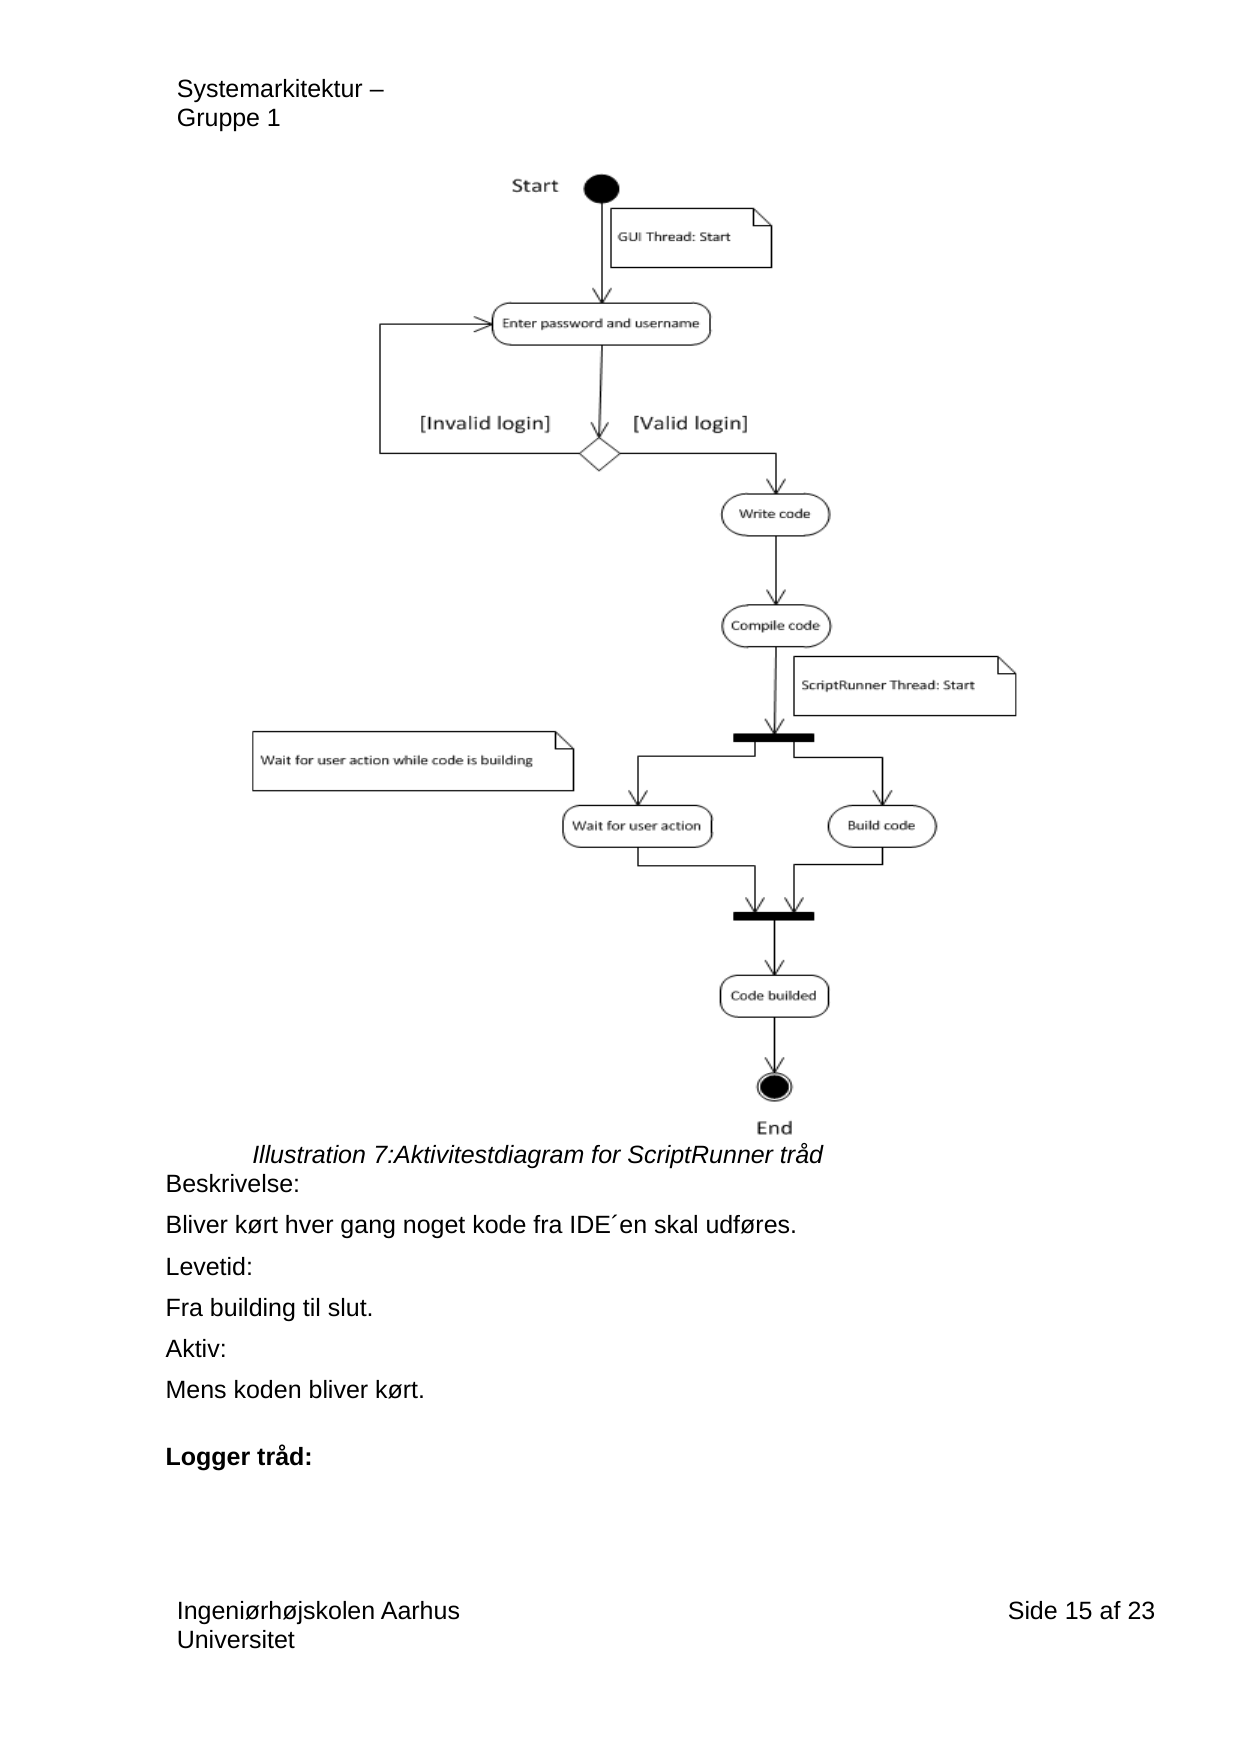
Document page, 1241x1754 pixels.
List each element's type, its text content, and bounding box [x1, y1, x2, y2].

text Illustration 7:Aktivitestdiagram for ScriptRunner tråd [252, 1141, 1016, 1169]
text Fra building til slut. [165, 1293, 1152, 1321]
subtitle Logger tråd: [165, 1441, 1152, 1470]
text Bliver kørt hver gang noget kode fra IDE´en skal udføres. [165, 1210, 1152, 1239]
text Mens koden bliver kørt. [165, 1375, 1152, 1404]
picture [252, 171, 1017, 1141]
text Aktiv: [165, 1334, 1152, 1363]
text Levetid: [165, 1251, 1152, 1280]
text Beskrivelse: [165, 957, 1152, 1198]
